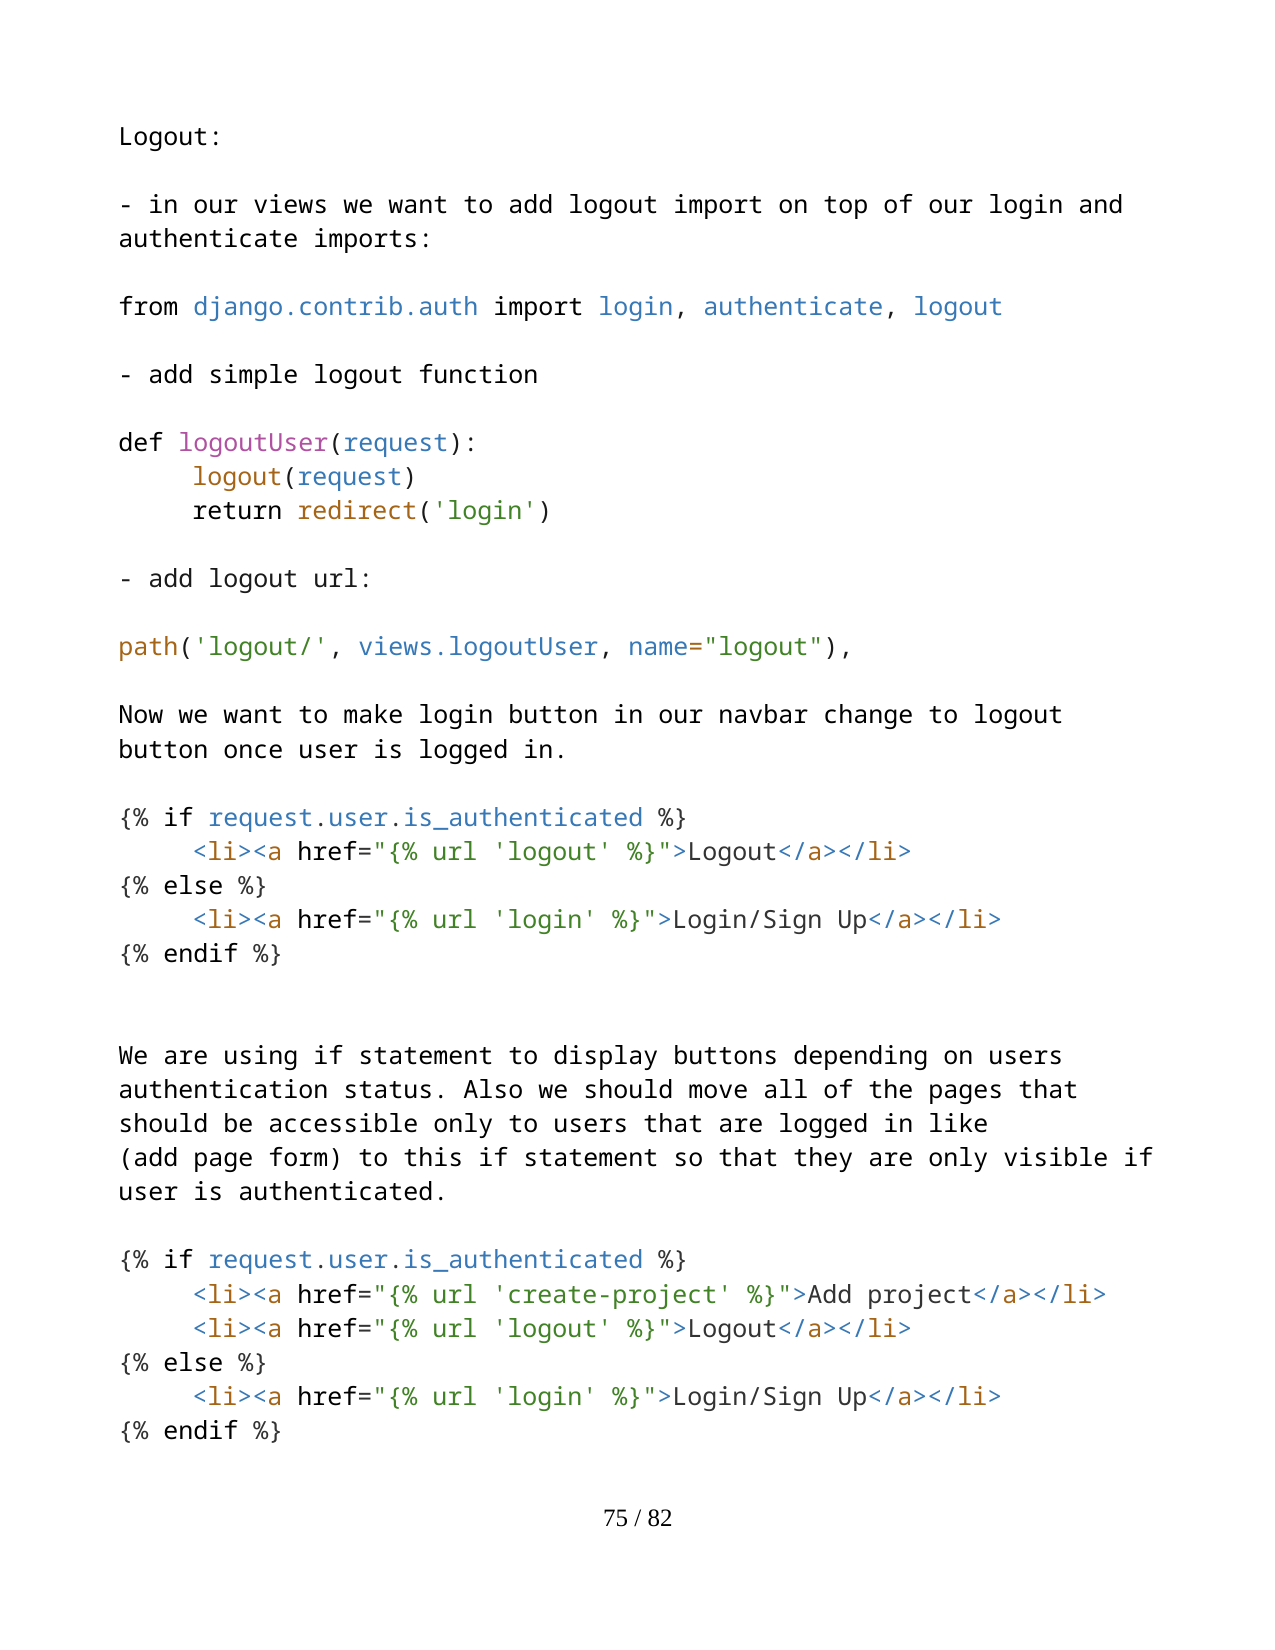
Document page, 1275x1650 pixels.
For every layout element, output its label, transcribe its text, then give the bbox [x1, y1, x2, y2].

text <li><a href="{% url 'login' %}">Login/Sign Up</a></li> [118, 1378, 1157, 1412]
text - in our views we want to add logout import on top of our login and authenticate imports: [118, 186, 1157, 254]
text return redirect('login') [118, 493, 1157, 527]
text Logout: [118, 118, 1157, 152]
text {% endif %} [118, 936, 1157, 970]
text <li><a href="{% url 'create-project' %}">Add project</a></li> [118, 1276, 1157, 1310]
text Now we want to make login button in our navbar change to logout button once user is logged in. [118, 697, 1157, 799]
text def logoutUser(request): [118, 425, 1157, 459]
text We are using if statement to display buttons depending on users authentication status. Also we should move all of the pages that should be accessible only to users that are logged in like [118, 1038, 1157, 1140]
text - add logout url: [118, 561, 1157, 595]
text {% else %} [118, 867, 1157, 902]
text path('logout/', views.logoutUser, name="logout"), [118, 629, 1157, 663]
text {% else %} [118, 1344, 1157, 1378]
text - add simple logout function [118, 357, 1157, 391]
text from django.contrib.auth import login, authenticate, logout [118, 288, 1157, 322]
text {% endif %} [118, 1412, 1157, 1447]
text (add page form) to this if statement so that they are only visible if user is authenticated. [118, 1140, 1157, 1208]
text <li><a href="{% url 'logout' %}">Logout</a></li> [118, 1310, 1157, 1344]
text logout(request) [118, 459, 1157, 493]
text <li><a href="{% url 'logout' %}">Logout</a></li> [118, 833, 1157, 867]
text {% if request.user.is_authenticated %} [118, 1242, 1157, 1276]
text {% if request.user.is_authenticated %} [118, 799, 1157, 833]
text <li><a href="{% url 'login' %}">Login/Sign Up</a></li> [118, 902, 1157, 936]
